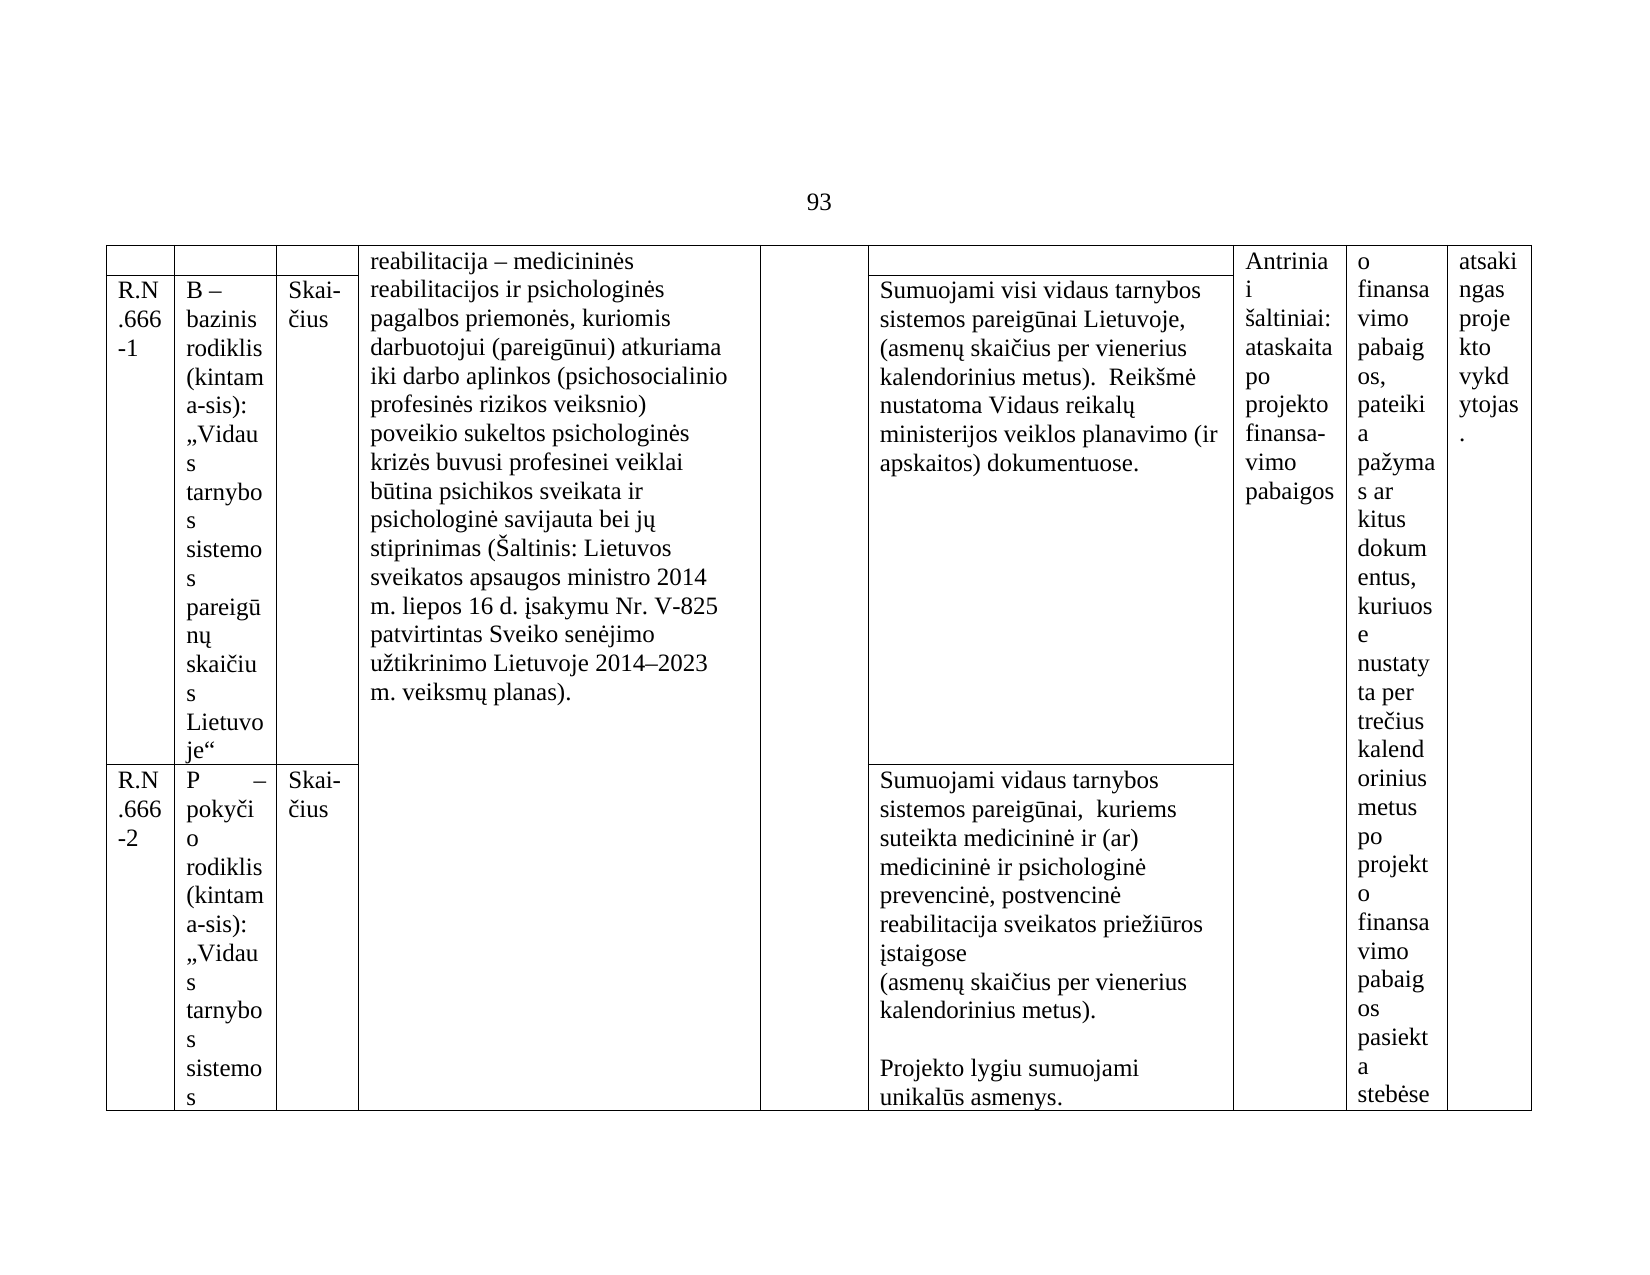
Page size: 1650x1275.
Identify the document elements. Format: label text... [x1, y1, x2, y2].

table_cell Skai-čius [277, 276, 358, 764]
table_cell R.N.666-1 [107, 276, 174, 764]
table_cell Skai-čius [277, 765, 358, 1110]
table_cell reabilitacija – medicininės reabilitacijos ir psichologinės pagalbos priemonės, kuriomis darbuotojui (pareigūnui) atkuriama iki darbo aplinkos (psichosocialinio profesinės rizikos veiksnio) poveikio sukeltos psichologinės krizės buvusi profesinei veiklai būtina psichikos sveikata ir psichologinė savijauta bei jų stiprinimas (Šaltinis: Lietuvos sveikatos apsaugos ministro 2014 m. liepos 16 d. įsakymu Nr. V-825 patvirtintas Sveiko senėjimo užtikrinimo Lietuvoje 2014–2023 m. veiksmų planas). [359, 246, 760, 1110]
table_cell B – bazinis rodiklis (kintama-sis): „Vidaus tarnybos sistemos pareigūnų skaičius Lietuvoje“ [175, 276, 276, 764]
table_cell P – pokyčio rodiklis (kintama-sis): „Vidaus tarnybos sistemos [175, 765, 276, 1110]
table_cell atsakingas projekto vykdytojas. [1448, 246, 1531, 1110]
table_cell [277, 246, 358, 274]
table_cell Sumuojami visi vidaus tarnybos sistemos pareigūnai Lietuvoje, (asmenų skaičius per vienerius kalendorinius metus). Reikšmė nustatoma Vidaus reikalų ministerijos veiklos planavimo (ir apskaitos) dokumentuose. [869, 276, 1233, 764]
table_cell [107, 246, 174, 274]
table_cell o finansavimo pabaigos, pateikia pažymas ar kitus dokumentus, kuriuose nustatyta per trečius kalendorinius metus po projekto finansavimo pabaigos pasiekta stebėse [1347, 246, 1447, 1110]
table_cell Sumuojami vidaus tarnybos sistemos pareigūnai, kuriems suteikta medicininė ir (ar) medicininė ir psichologinė prevencinė, postvencinė reabilitacija sveikatos priežiūros įstaigose (asmenų skaičius per vienerius kalendorinius metus). Projekto lygiu sumuojami unikalūs asmenys. [869, 765, 1233, 1110]
table_cell R.N.666-2 [107, 765, 174, 1110]
table_cell Antriniai šaltiniai: ataskaita po projekto finansa-vimo pabaigos [1234, 246, 1346, 1110]
table_cell [761, 246, 868, 1110]
table_cell [869, 246, 1233, 274]
